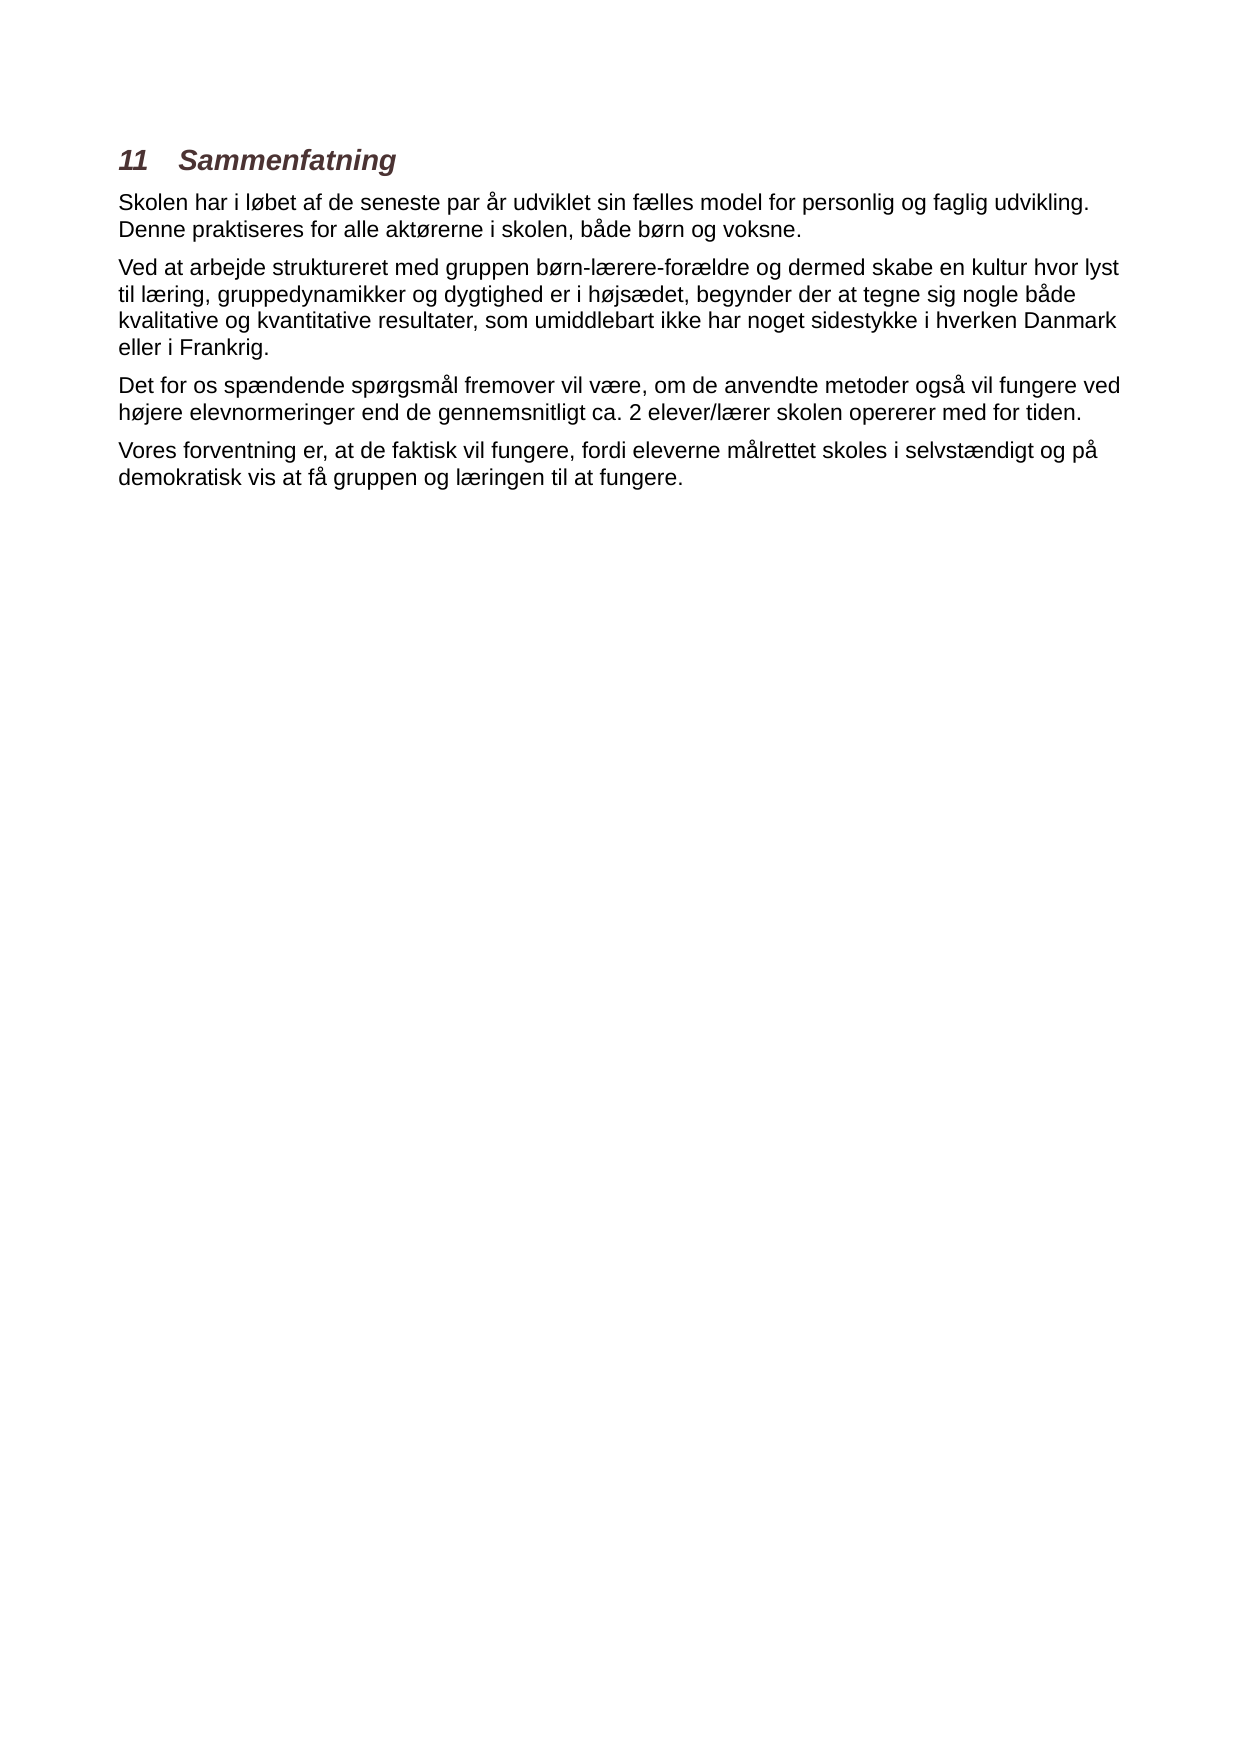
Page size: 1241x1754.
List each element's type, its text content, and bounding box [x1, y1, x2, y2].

subtitle Sammenfatning [118, 143, 1122, 177]
text Ved at arbejde struktureret med gruppen børn-lærere-forældre og dermed skabe en kultur hvor lyst til læring, gruppedynamikker og dygtighed er i højsædet, begynder der at tegne sig nogle både kvalitative og kvantitative resultater, som umiddlebart ikke har noget sidestykke i hverken Danmark eller i Frankrig. [118, 254, 1122, 360]
text Vores forventning er, at de faktisk vil fungere, fordi eleverne målrettet skoles i selvstændigt og på demokratisk vis at få gruppen og læringen til at fungere. [118, 437, 1122, 490]
text Det for os spændende spørgsmål fremover vil være, om de anvendte metoder også vil fungere ved højere elevnormeringer end de gennemsnitligt ca. 2 elever/lærer skolen opererer med for tiden. [118, 372, 1122, 425]
text Skolen har i løbet af de seneste par år udviklet sin fælles model for personlig og faglig udvikling. Denne praktiseres for alle aktørerne i skolen, både børn og voksne. [118, 189, 1122, 242]
